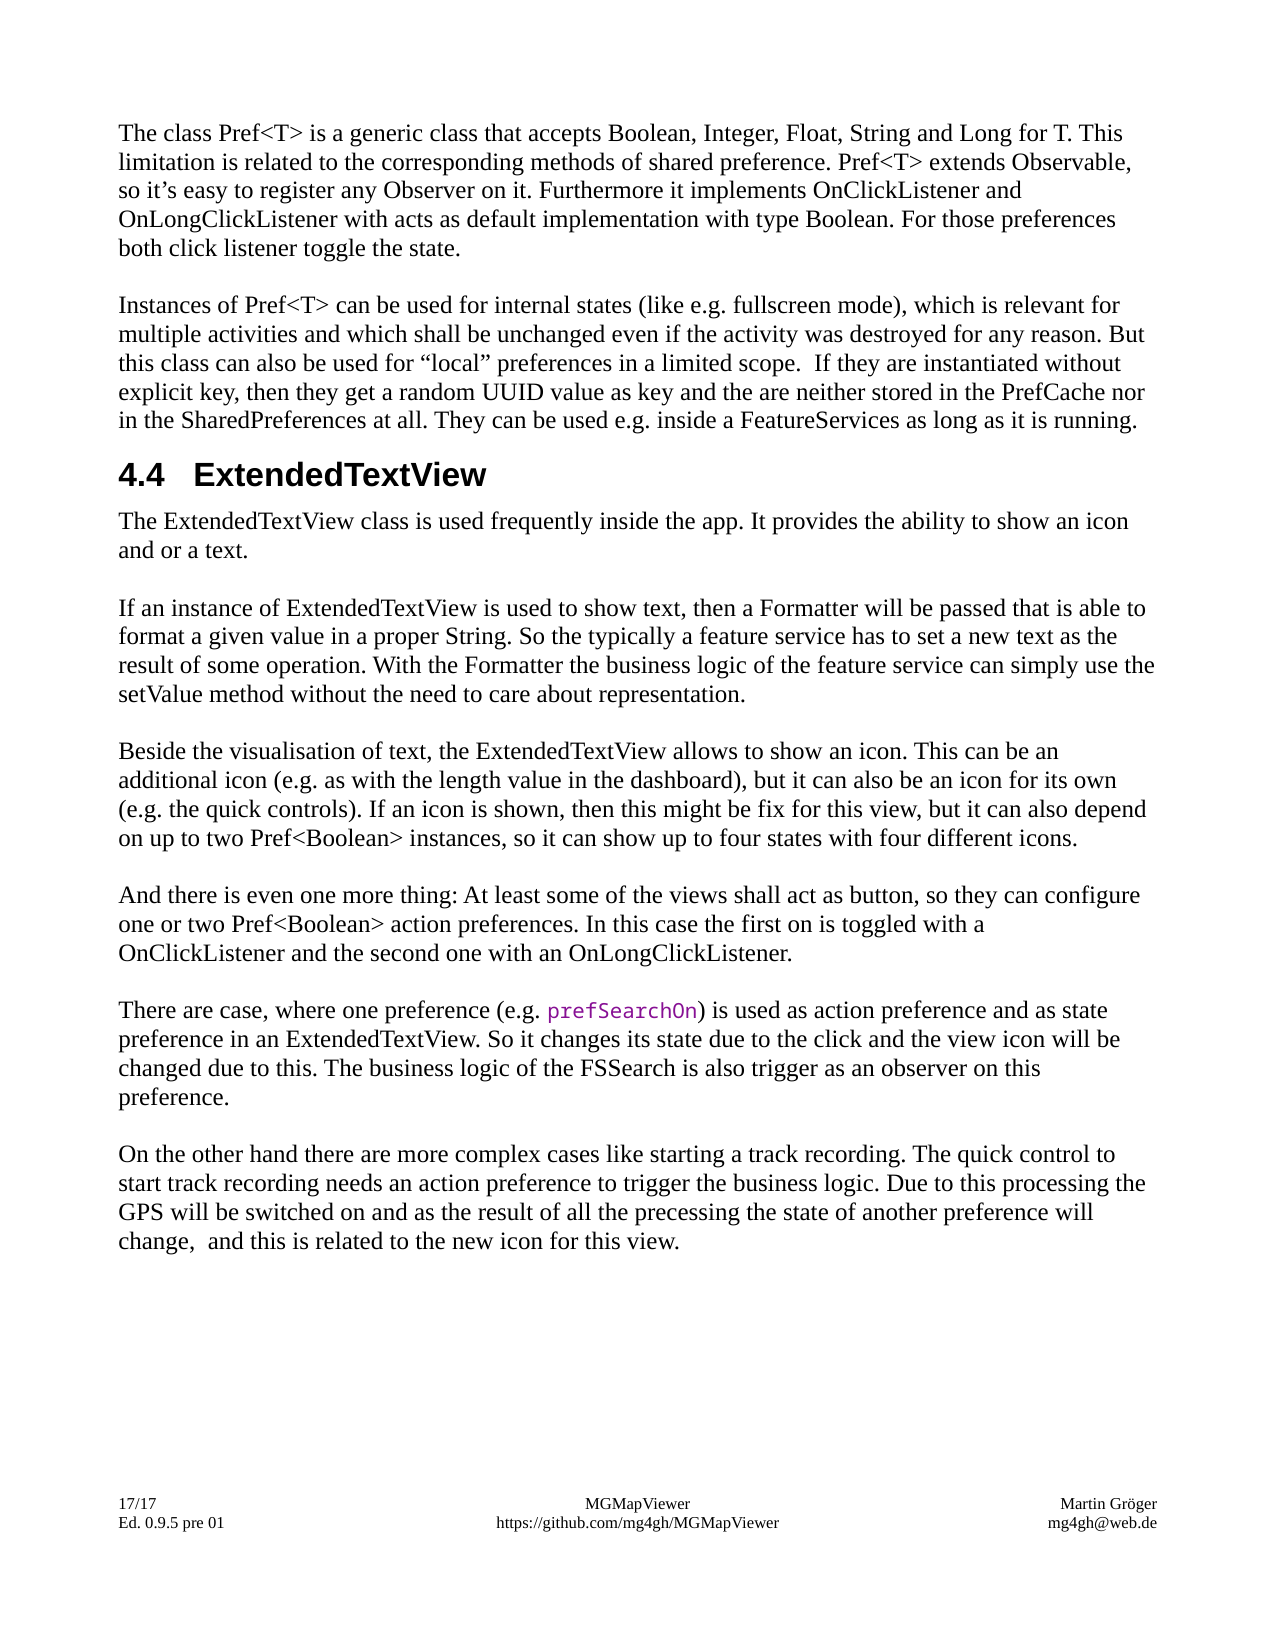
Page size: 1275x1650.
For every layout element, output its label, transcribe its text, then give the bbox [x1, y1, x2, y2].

text Instances of Pref<T> can be used for internal states (like e.g. fullscreen mode), which is relevant for multiple activities and which shall be unchanged even if the activity was destroyed for any reason. But this class can also be used for “local” preferences in a limited scope. If they are instantiated without explicit key, then they get a random UUID value as key and the are neither stored in the PrefCache nor in the SharedPreferences at all. They can be used e.g. inside a FeatureServices as long as it is running. [118, 291, 1157, 434]
text If an instance of ExtendedTextView is used to show text, then a Formatter will be passed that is able to format a given value in a proper String. So the typically a feature service has to set a new text as the result of some operation. With the Formatter the business logic of the feature service can simply use the setValue method without the need to care about representation. [118, 593, 1157, 708]
subtitle ExtendedTextView [118, 455, 1157, 494]
text Beside the visualisation of text, the ExtendedTextView allows to show an icon. This can be an additional icon (e.g. as with the length value in the dashboard), but it can also be an icon for its own (e.g. the quick controls). If an icon is shown, then this might be fix for this view, but it can also depend on up to two Pref<Boolean> instances, so it can show up to four states with four different icons. [118, 736, 1157, 851]
text And there is even one more thing: At least some of the views shall act as button, so they can configure one or two Pref<Boolean> action preferences. In this case the first on is toggled with a OnClickListener and the second one with an OnLongClickListener. [118, 880, 1157, 966]
text On the other hand there are more complex cases like starting a track recording. The quick control to start track recording needs an action preference to trigger the business logic. Due to this processing the GPS will be switched on and as the result of all the precessing the state of another preference will change, and this is related to the new icon for this view. [118, 1139, 1157, 1254]
text The class Pref<T> is a generic class that accepts Boolean, Integer, Float, String and Long for T. This limitation is related to the corresponding methods of shared preference. Pref<T> extends Observable, so it’s easy to register any Observer on it. Furthermore it implements OnClickListener and OnLongClickListener with acts as default implementation with type Boolean. For those preferences both click listener toggle the state. [118, 118, 1157, 262]
text There are case, where one preference (e.g. prefSearchOn) is used as action preference and as state preference in an ExtendedTextView. So it changes its state due to the click and the view icon will be changed due to this. The business logic of the FSSearch is also trigger as an observer on this preference. [118, 995, 1157, 1111]
text The ExtendedTextView class is used frequently inside the app. It provides the ability to show an icon and or a text. [118, 506, 1157, 564]
